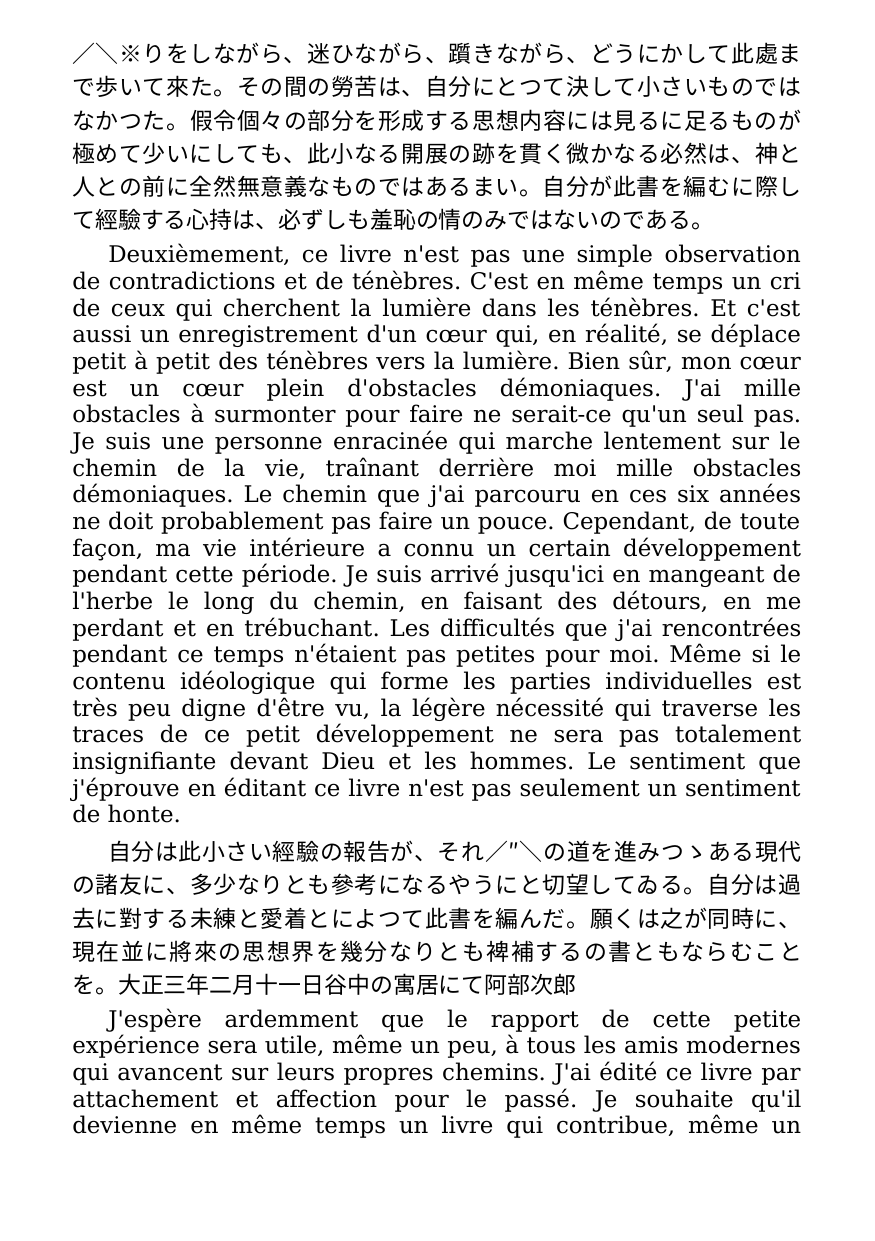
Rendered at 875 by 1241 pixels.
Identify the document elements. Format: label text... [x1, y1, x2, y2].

text 自分は此小さい經驗の報告が、それ／″＼の道を進みつゝある現代の諸友に、多少なりとも參考になるやうにと切望してゐる。自分は過去に對する未練と愛着とによつて此書を編んだ。願くは之が同時に、現在並に將來の思想界を幾分なりとも裨補するの書ともならむことを。大正三年二月十一日谷中の寓居にて阿部次郎 [72, 834, 802, 1000]
text J'espère ardemment que le rapport de cette petite expérience sera utile, même un peu, à tous les amis modernes qui avancent sur leurs propres chemins. J'ai édité ce livre par attachement et affection pour le passé. Je souhaite qu'il devienne en même temps un livre qui contribue, même un [72, 1006, 802, 1139]
text Deuxièmement, ce livre n'est pas une simple observation de contradictions et de ténèbres. C'est en même temps un cri de ceux qui cherchent la lumière dans les ténèbres. Et c'est aussi un enregistrement d'un cœur qui, en réalité, se déplace petit à petit des ténèbres vers la lumière. Bien sûr, mon cœur est un cœur plein d'obstacles démoniaques. J'ai mille obstacles à surmonter pour faire ne serait-ce qu'un seul pas. Je suis une personne enracinée qui marche lentement sur le chemin de la vie, traînant derrière moi mille obstacles démoniaques. Le chemin que j'ai parcouru en ces six années ne doit probablement pas faire un pouce. Cependant, de toute façon, ma vie intérieure a connu un certain développement pendant cette période. Je suis arrivé jusqu'ici en mangeant de l'herbe le long du chemin, en faisant des détours, en me perdant et en trébuchant. Les difficultés que j'ai rencontrées pendant ce temps n'étaient pas petites pour moi. Même si le contenu idéologique qui forme les parties individuelles est très peu digne d'être vu, la légère nécessité qui traverse les traces de ce petit développement ne sera pas totalement insignifiante devant Dieu et les hommes. Le sentiment que j'éprouve en éditant ce livre n'est pas seulement un sentiment de honte. [72, 241, 802, 828]
text ／＼※りをしながら、迷ひながら、躓きながら、どうにかして此處まで歩いて來た。その間の勞苦は、自分にとつて決して小さいものではなかつた。假令個々の部分を形成する思想内容には見るに足るものが極めて少いにしても、此小なる開展の跡を貫く微かなる必然は、神と人との前に全然無意義なものではあるまい。自分が此書を編むに際して經驗する心持は、必ずしも羞恥の情のみではないのである。 [72, 36, 802, 235]
